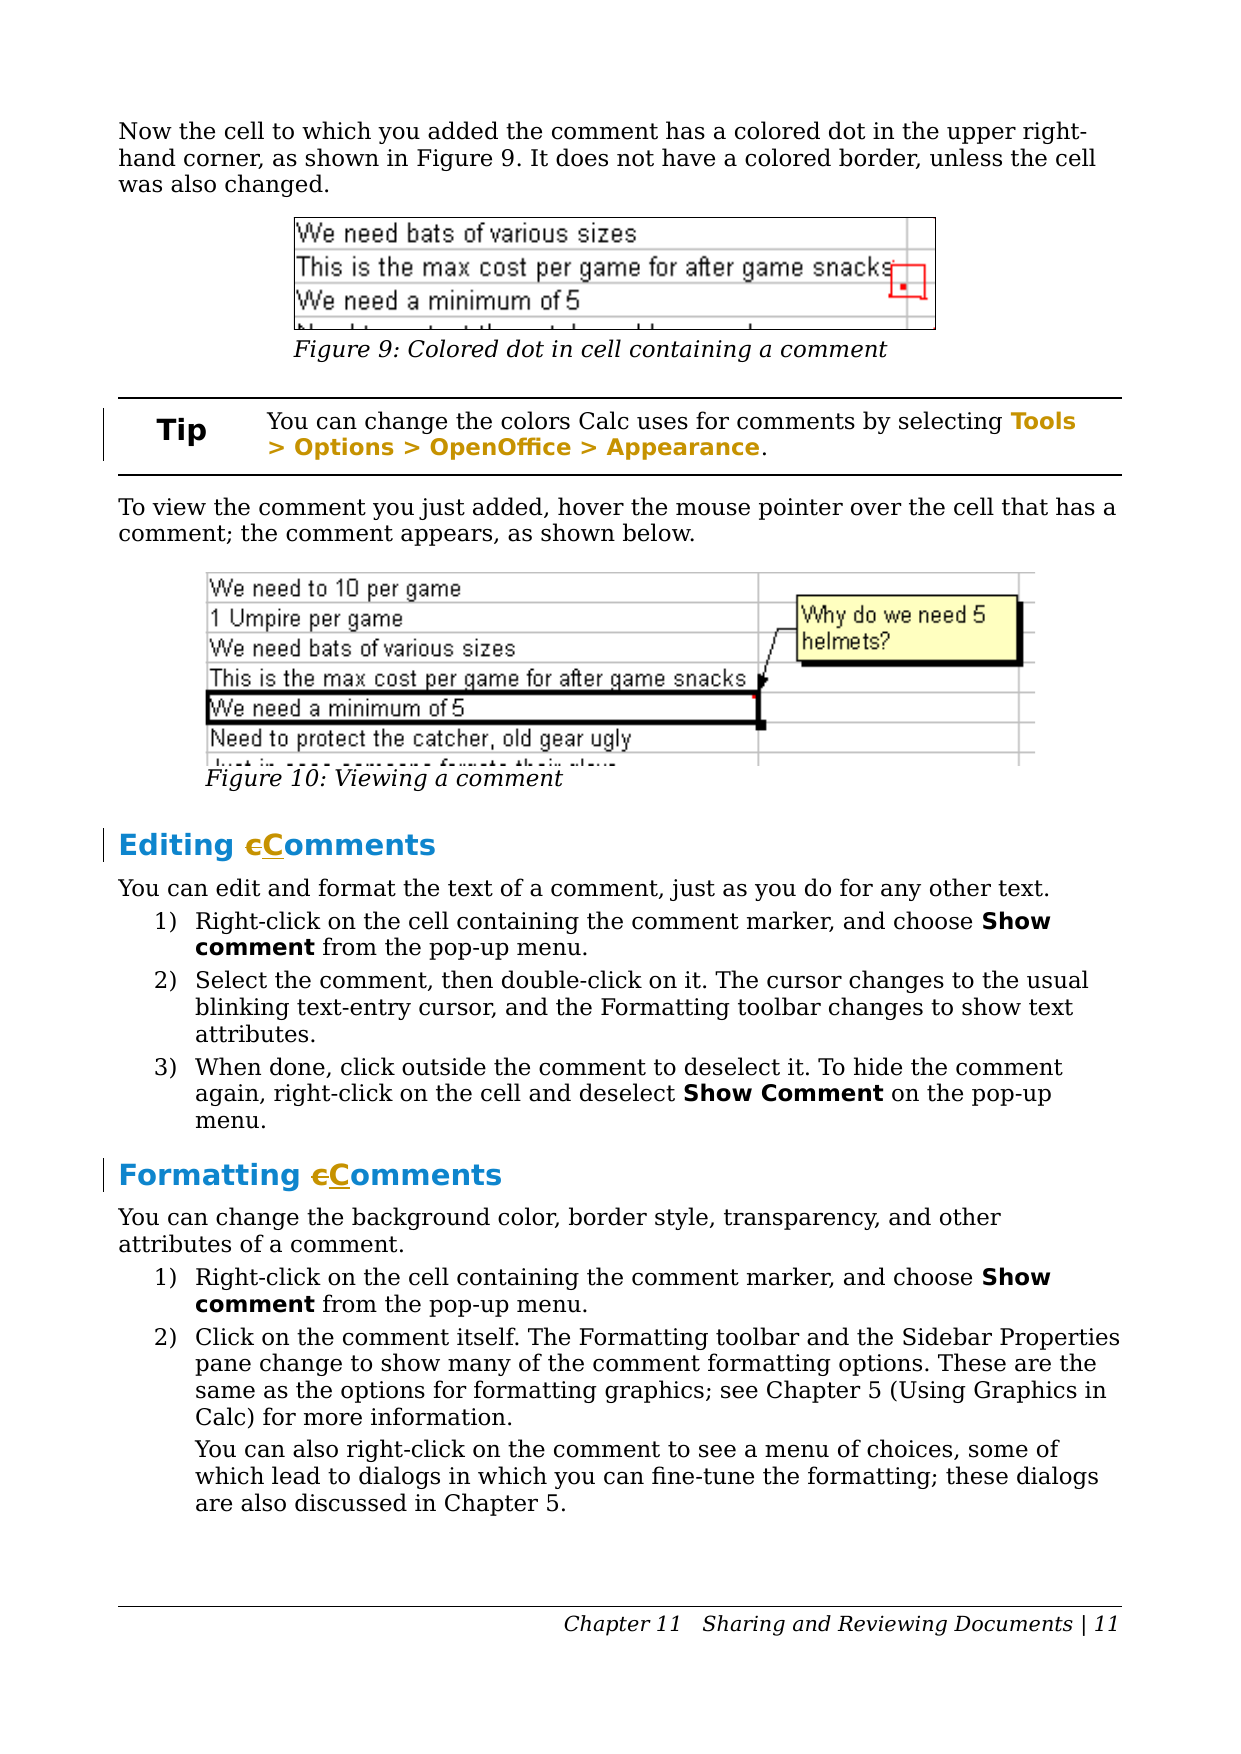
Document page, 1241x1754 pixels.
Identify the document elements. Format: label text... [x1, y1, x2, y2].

list Select the comment, then double-click on it. The cursor changes to the usual blinking text-entry cursor, and the Formatting toolbar changes to show text attributes. [177, 967, 1122, 1047]
table_header Tip [118, 399, 246, 474]
list You can also right-click on the comment to see a menu of choices, some of which lead to dialogs in which you can fine-tune the formatting; these dialogs are also discussed in Chapter 5. [195, 1437, 1122, 1517]
text Figure 10: Viewing a comment [205, 766, 1035, 792]
text Now the cell to which you added the comment has a colored dot in the upper right-hand corner, as shown in Figure 9. It does not have a colored border, unless the cell was also changed. [118, 118, 1122, 198]
list When done, click outside the comment to deselect it. To hide the comment again, right-click on the cell and deselect Show Comment on the pop-up menu. [177, 1054, 1122, 1134]
list Right-click on the cell containing the comment marker, and choose Show comment from the pop-up menu. [177, 908, 1122, 961]
table_header You can change the colors Calc uses for comments by selecting Tools > Options > OpenOffice > Appearance. [246, 399, 1122, 474]
picture [205, 572, 1035, 766]
list You can change the background color, border style, transparency, and other attributes of a comment. [118, 1204, 1122, 1258]
subtitle Editing Comments [118, 828, 1122, 862]
picture [295, 218, 935, 329]
list Right-click on the cell containing the comment marker, and choose Show comment from the pop-up menu. [177, 1264, 1122, 1317]
subtitle Formatting Comments [118, 1158, 1122, 1192]
text To view the comment you just added, hover the mouse pointer over the cell that has a comment; the comment appears, as shown below. [118, 494, 1122, 547]
list You can edit and format the text of a comment, just as you do for any other text. [118, 875, 1122, 901]
text Figure 9: Colored dot in cell containing a comment [293, 336, 947, 362]
list Click on the comment itself. The Formatting toolbar and the Sidebar Properties pane change to show many of the comment formatting options. These are the same as the options for formatting graphics; see Chapter 5 (Using Graphics in Calc) for more information. [177, 1324, 1122, 1430]
